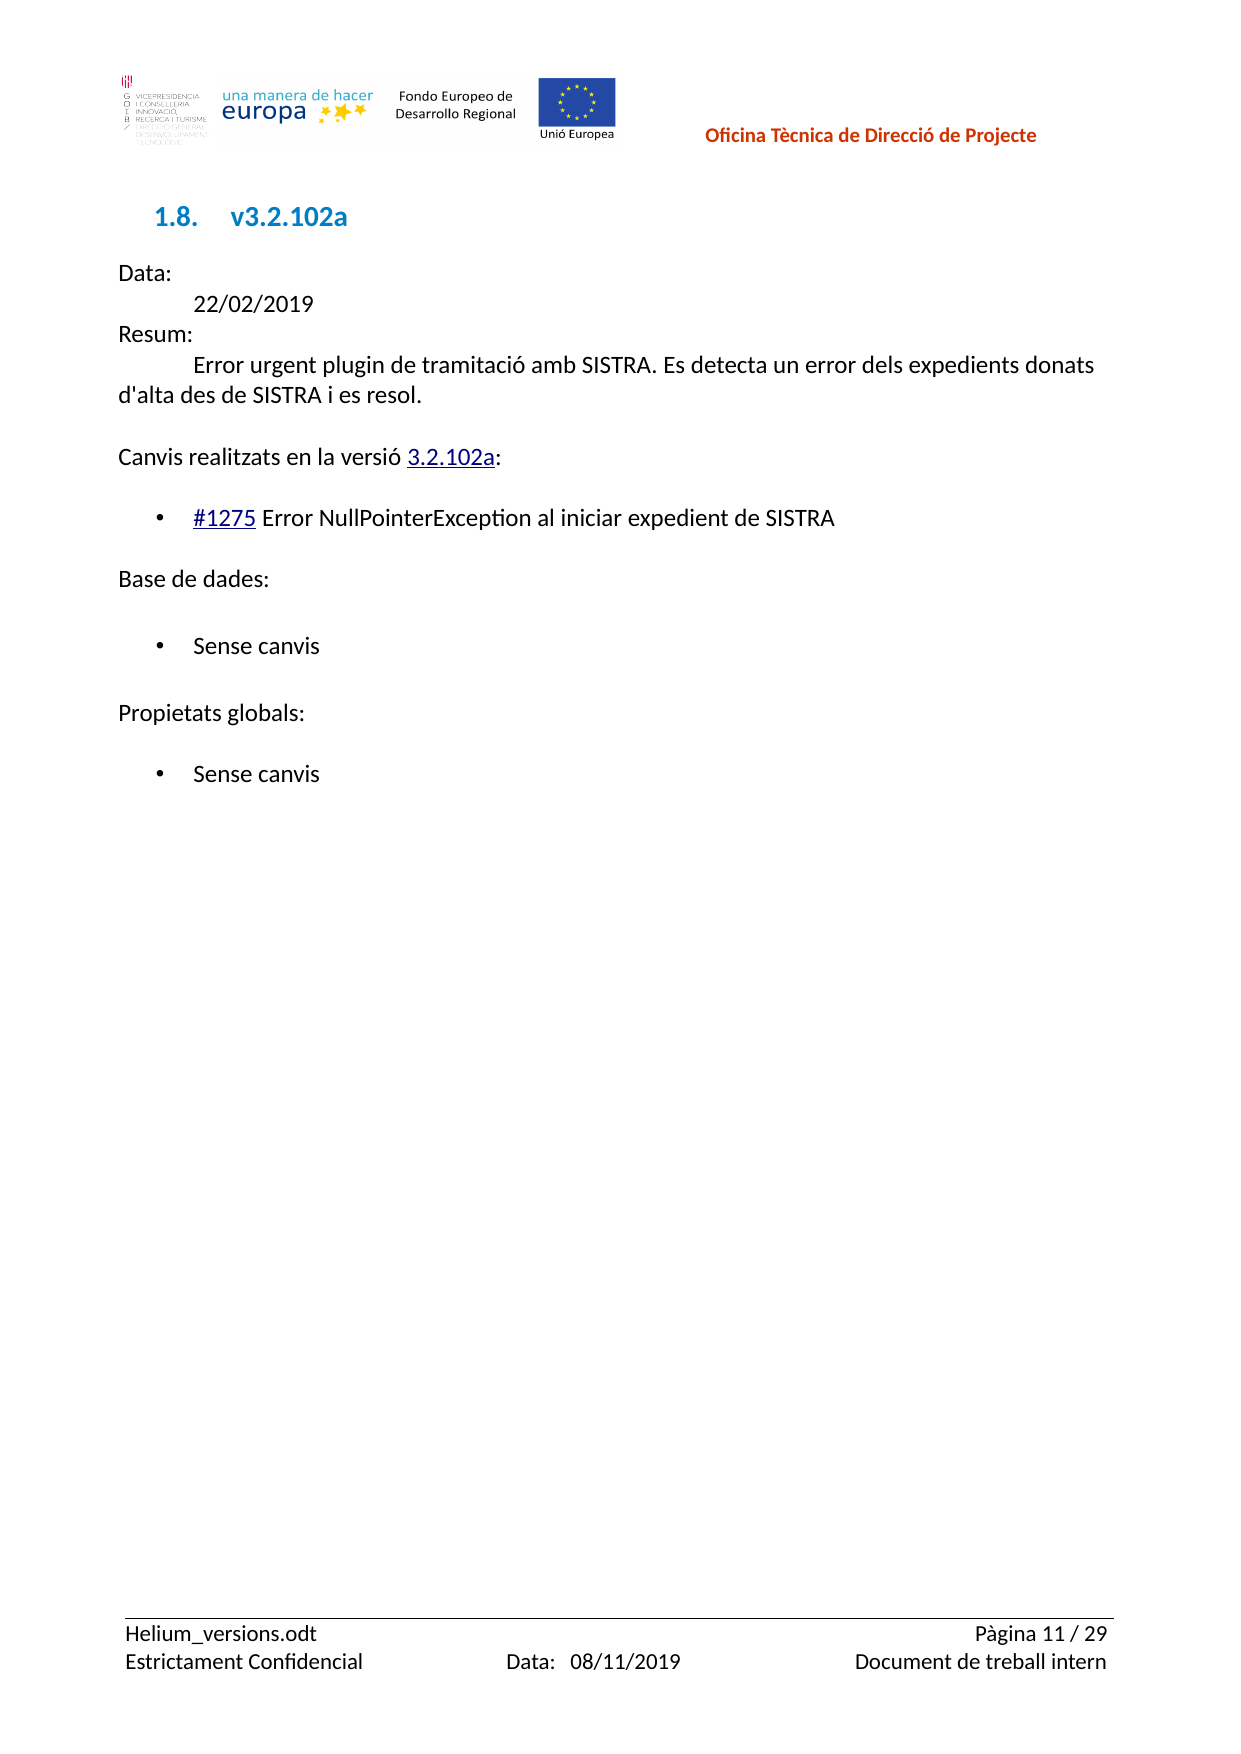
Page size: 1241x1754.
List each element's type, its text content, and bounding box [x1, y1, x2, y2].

subtitle v3.2.102a [153, 198, 1122, 234]
list Sense canvis [156, 630, 1122, 660]
list Sense canvis [156, 758, 1122, 788]
picture [118, 73, 213, 147]
text 22/02/2019 [118, 288, 1122, 319]
text Data: [118, 258, 1122, 288]
text Error urgent plugin de tramitació amb SISTRA. Es detecta un error dels expedients donats d'alta des de SISTRA i es resol. [118, 349, 1122, 410]
text Base de dades: [118, 563, 1122, 593]
text Propietats globals: [118, 697, 1122, 727]
text Resum: [118, 319, 1122, 349]
text Canvis realitzats en la versió 3.2.102a: [118, 441, 1122, 471]
picture [219, 73, 621, 147]
list #1275 Error NullPointerException al iniciar expedient de SISTRA [156, 502, 1122, 532]
